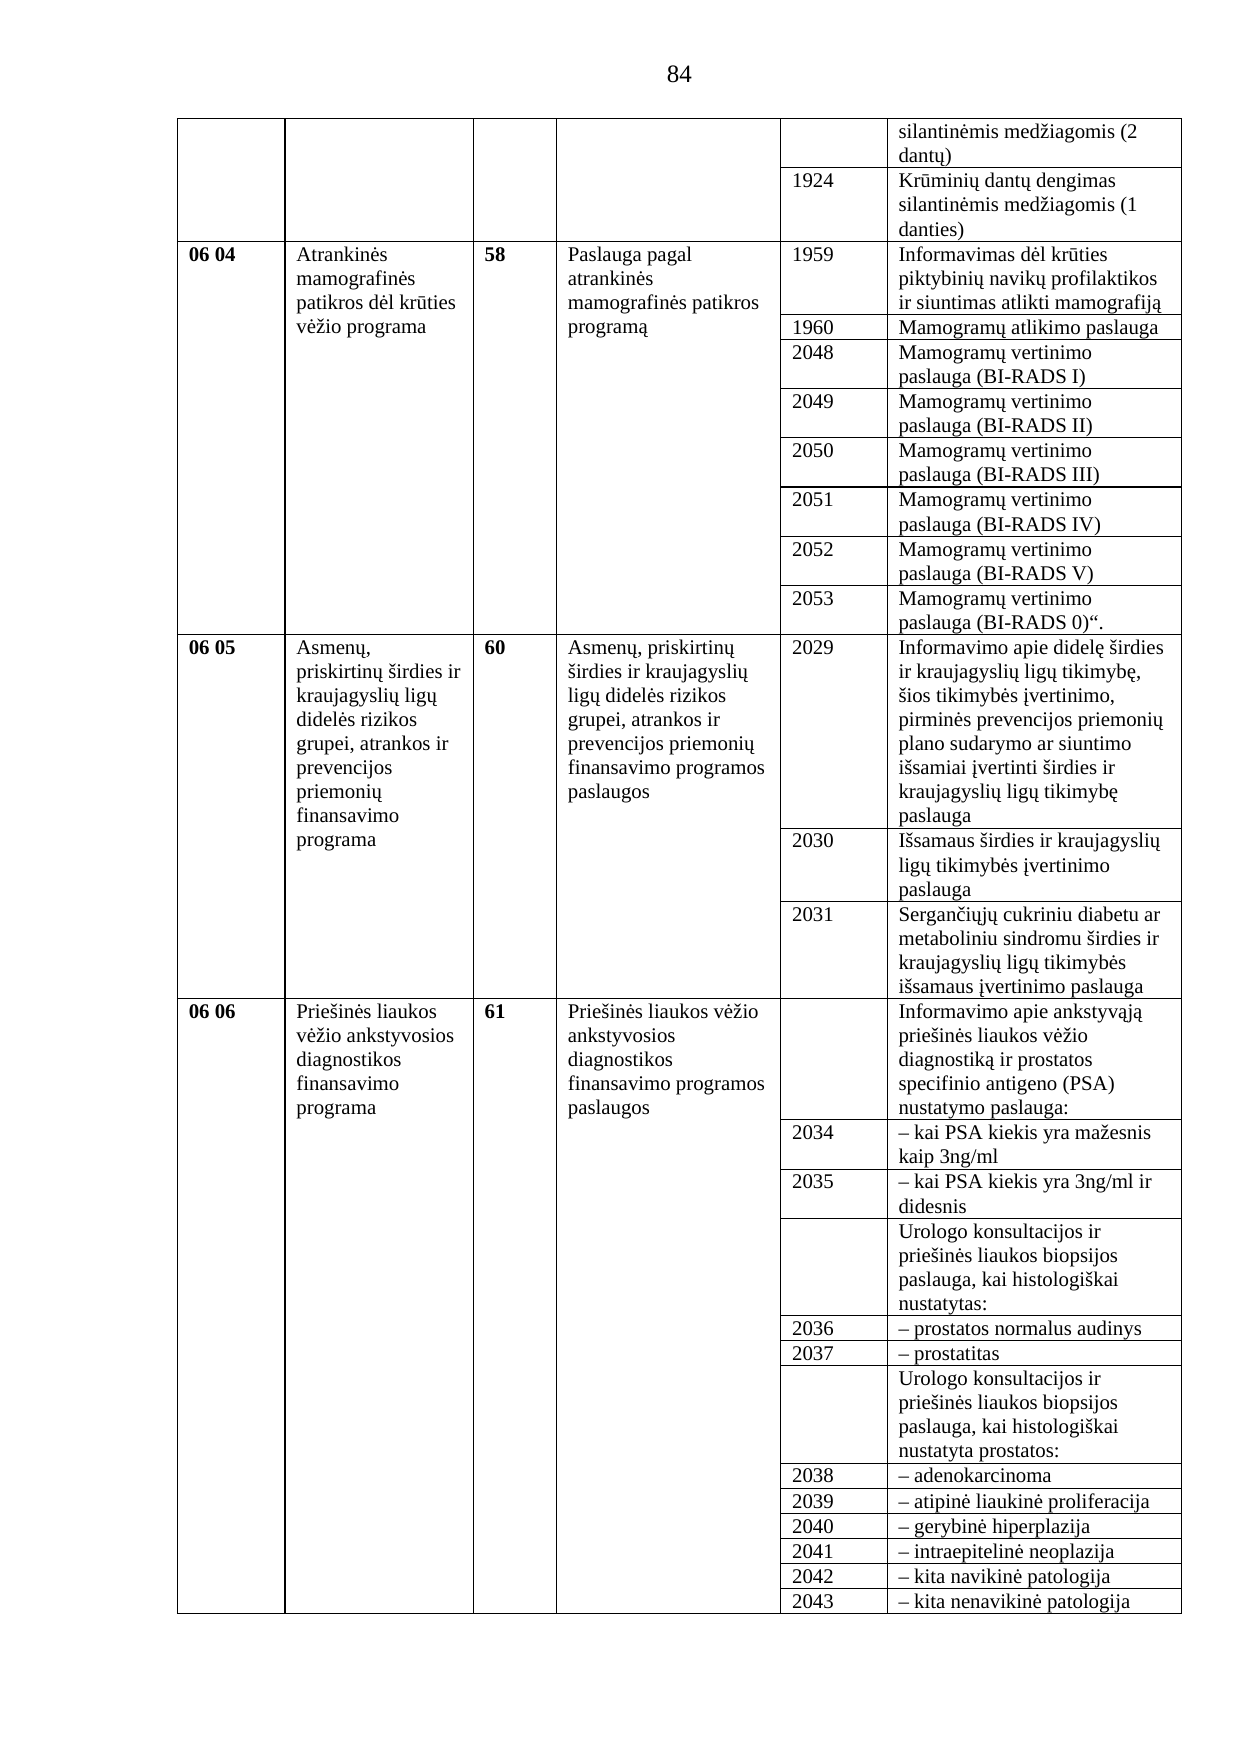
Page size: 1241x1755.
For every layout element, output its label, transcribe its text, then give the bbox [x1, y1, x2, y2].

table_cell 2050 [781, 438, 887, 486]
table_cell Informavimas dėl krūties piktybinių navikų profilaktikos ir siuntimas atlikti mamografiją [888, 242, 1181, 314]
table_cell 06 06 [178, 999, 284, 1613]
table_cell [474, 119, 556, 241]
table_cell 2029 [781, 635, 887, 827]
table_cell 2049 [781, 389, 887, 437]
table_cell 61 [474, 999, 556, 1613]
table_cell 2043 [781, 1589, 887, 1613]
table_cell – intraepitelinė neoplazija [888, 1539, 1181, 1563]
table_cell 2052 [781, 537, 887, 585]
table_cell [781, 999, 887, 1119]
table_cell Informavimo apie didelę širdies ir kraujagyslių ligų tikimybę, šios tikimybės įvertinimo, pirminės prevencijos priemonių plano sudarymo ar siuntimo išsamiai įvertinti širdies ir kraujagyslių ligų tikimybę paslauga [888, 635, 1181, 827]
table_cell Krūminių dantų dengimas silantinėmis medžiagomis (1 danties) [888, 168, 1181, 241]
table_cell 2038 [781, 1464, 887, 1487]
table_cell Mamogramų vertinimo paslauga (BI-RADS V) [888, 537, 1181, 585]
table_cell Mamogramų vertinimo paslauga (BI-RADS 0)“. [888, 586, 1181, 634]
table_cell – kai PSA kiekis yra mažesnis kaip 3ng/ml [888, 1120, 1181, 1168]
table_cell [178, 119, 284, 241]
table_cell 2053 [781, 586, 887, 634]
table_cell Priešinės liaukos vėžio ankstyvosios diagnostikos finansavimo programa [286, 999, 473, 1613]
table_cell 2039 [781, 1489, 887, 1513]
table_cell Mamogramų vertinimo paslauga (BI-RADS IV) [888, 488, 1181, 536]
table_cell 58 [474, 242, 556, 634]
table_cell 06 05 [178, 635, 284, 998]
table_cell 60 [474, 635, 556, 998]
table_cell 06 04 [178, 242, 284, 634]
table_cell 2041 [781, 1539, 887, 1563]
table_cell Atrankinės mamografinės patikros dėl krūties vėžio programa [286, 242, 473, 634]
table_cell 2031 [781, 902, 887, 998]
table_cell [286, 119, 473, 241]
table_cell Paslauga pagal atrankinės mamografinės patikros programą [557, 242, 780, 634]
table_cell [781, 119, 887, 167]
table_cell 2035 [781, 1170, 887, 1218]
table_cell Priešinės liaukos vėžio ankstyvosios diagnostikos finansavimo programos paslaugos [557, 999, 780, 1613]
table_cell 2042 [781, 1564, 887, 1588]
table_cell 1960 [781, 315, 887, 339]
table_cell [557, 119, 780, 241]
table_cell 2034 [781, 1120, 887, 1168]
table_cell 1924 [781, 168, 887, 241]
table_cell 2037 [781, 1341, 887, 1365]
table_cell Mamogramų vertinimo paslauga (BI-RADS I) [888, 340, 1181, 388]
table_cell Informavimo apie ankstyvąją priešinės liaukos vėžio diagnostiką ir prostatos specifinio antigeno (PSA) nustatymo paslauga: [888, 999, 1181, 1119]
table_cell Asmenų, priskirtinų širdies ir kraujagyslių ligų didelės rizikos grupei, atrankos ir prevencijos priemonių finansavimo programa [286, 635, 473, 998]
table_cell 2048 [781, 340, 887, 388]
table_cell Mamogramų vertinimo paslauga (BI-RADS III) [888, 438, 1181, 486]
table_cell Mamogramų vertinimo paslauga (BI-RADS II) [888, 389, 1181, 437]
table_cell – prostatitas [888, 1341, 1181, 1365]
table_cell – prostatos normalus audinys [888, 1316, 1181, 1340]
table_cell – kai PSA kiekis yra 3ng/ml ir didesnis [888, 1170, 1181, 1218]
table_cell – gerybinė hiperplazija [888, 1514, 1181, 1538]
table_cell [781, 1219, 887, 1315]
table_cell Urologo konsultacijos ir priešinės liaukos biopsijos paslauga, kai histologiškai nustatytas: [888, 1219, 1181, 1315]
table_cell Urologo konsultacijos ir priešinės liaukos biopsijos paslauga, kai histologiškai nustatyta prostatos: [888, 1366, 1181, 1462]
table_cell Sergančiųjų cukriniu diabetu ar metaboliniu sindromu širdies ir kraujagyslių ligų tikimybės išsamaus įvertinimo paslauga [888, 902, 1181, 998]
table_cell 2030 [781, 829, 887, 901]
table_cell 2051 [781, 488, 887, 536]
table_cell Išsamaus širdies ir kraujagyslių ligų tikimybės įvertinimo paslauga [888, 829, 1181, 901]
table_cell 2040 [781, 1514, 887, 1538]
table_cell – adenokarcinoma [888, 1464, 1181, 1487]
table_cell – atipinė liaukinė proliferacija [888, 1489, 1181, 1513]
table_cell 1959 [781, 242, 887, 314]
table_cell Mamogramų atlikimo paslauga [888, 315, 1181, 339]
table_cell Asmenų, priskirtinų širdies ir kraujagyslių ligų didelės rizikos grupei, atrankos ir prevencijos priemonių finansavimo programos paslaugos [557, 635, 780, 998]
table_cell – kita nenavikinė patologija [888, 1589, 1181, 1613]
table_cell – kita navikinė patologija [888, 1564, 1181, 1588]
table_cell silantinėmis medžiagomis (2 dantų) [888, 119, 1181, 167]
table_cell [781, 1366, 887, 1462]
table_cell 2036 [781, 1316, 887, 1340]
